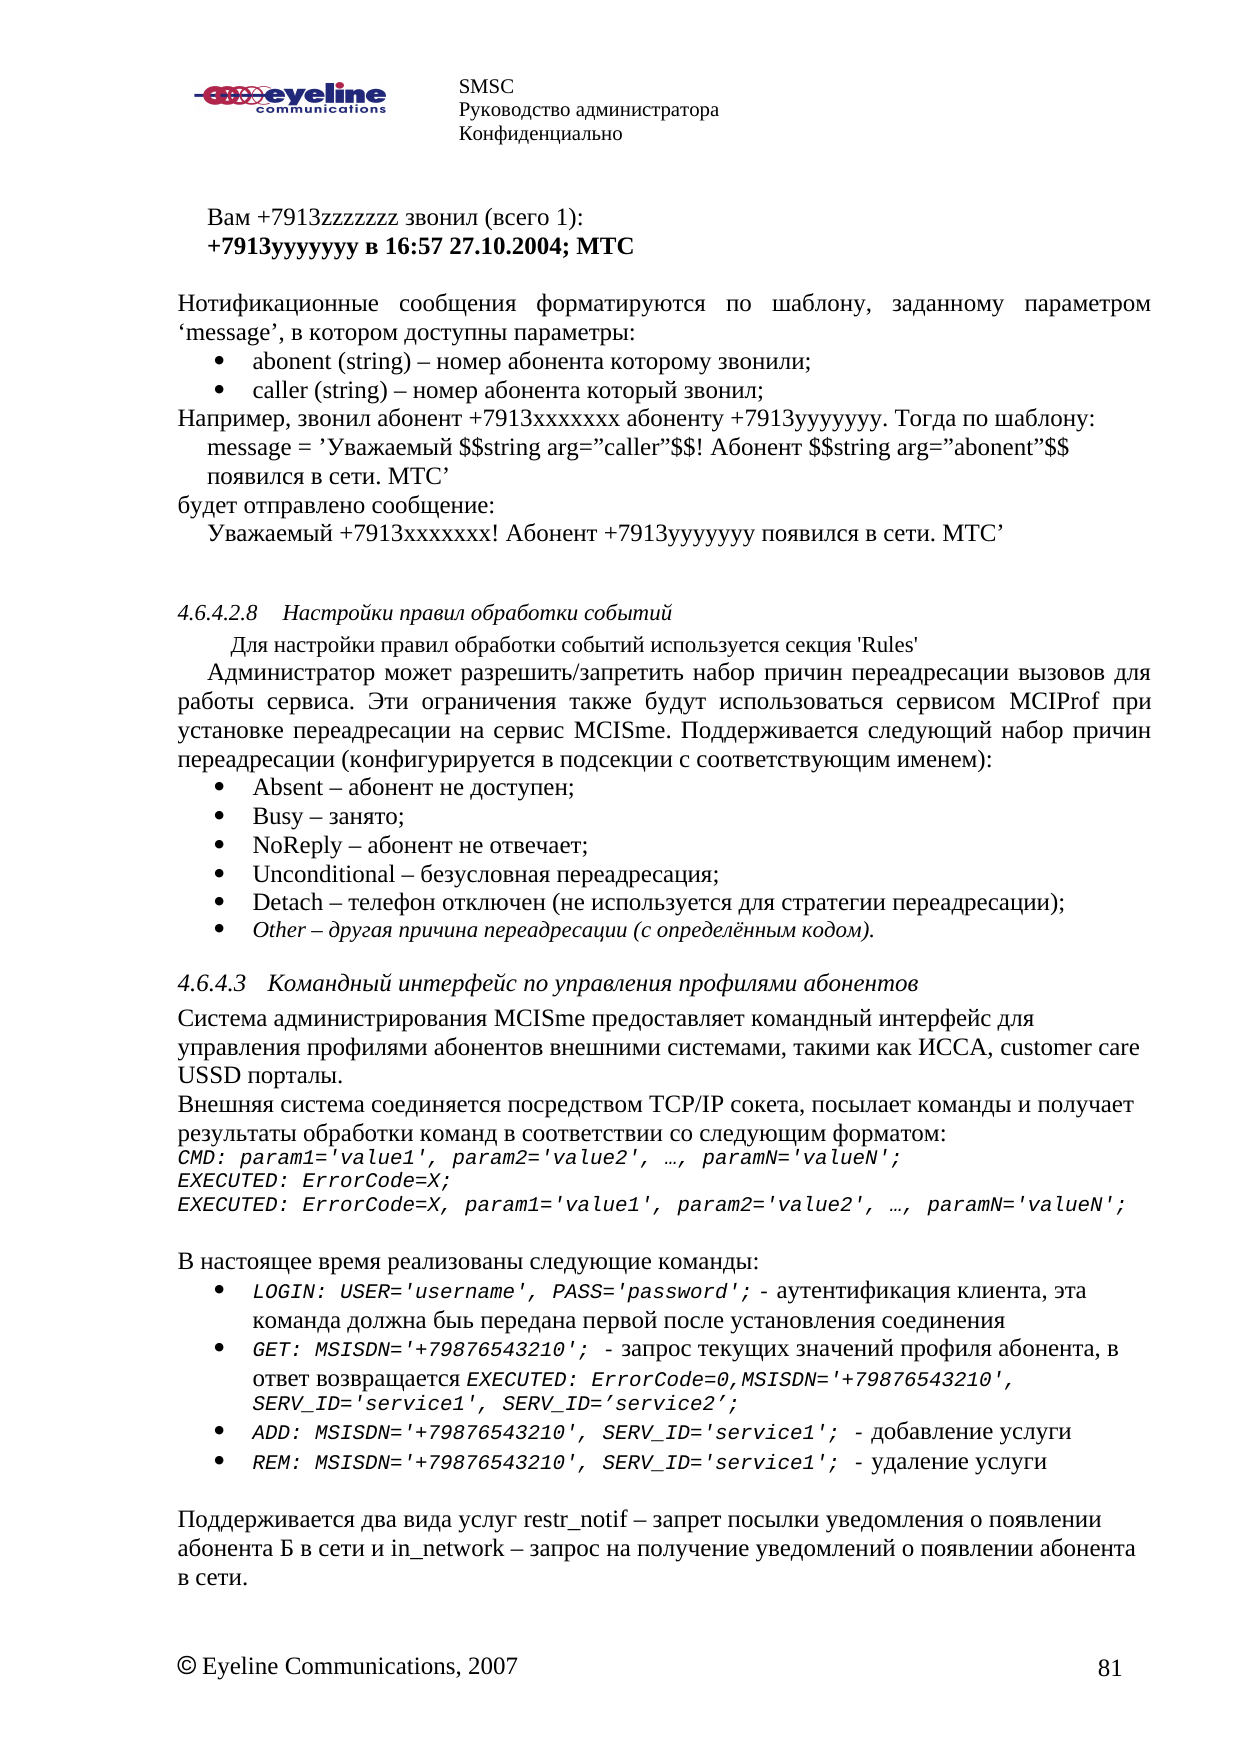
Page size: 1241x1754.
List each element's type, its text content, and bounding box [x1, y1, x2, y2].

list Absent – абонент не доступен; [215, 772, 1152, 801]
text Администратор может разрешить/запретить набор причин переадресации вызовов для работы сервиса. Эти ограничения также будут использоваться сервисом MCIProf при установке переадресации на сервис MCISme. Поддерживается следующий набор причин переадресации (конфигурируется в подсекции с соответствующим именем): [177, 657, 1152, 772]
subtitle Настройки правил обработки событий [177, 598, 1152, 625]
text Нотификационные сообщения форматируются по шаблону, заданному параметром ‘message’, в котором доступны параметры: [177, 288, 1152, 346]
list GET: MSISDN='+79876543210'; - запрос текущих значений профиля абонента, в ответ возвращается EXECUTED: ErrorCode=0,MSISDN='+79876543210', SERV_ID='service1', SERV_ID=’service2’; [215, 1333, 1152, 1416]
text message = ’Уважаемый $$string arg=”caller”$$! Абонент $$string arg=”abonent”$$ появился в сети. МТС’ [207, 432, 1152, 490]
text Система администрирования MCISme предоставляет командный интерфейс для управления профилями абонентов внешними системами, такими как ИССА, customer care USSD порталы. [177, 1003, 1152, 1089]
text +7913yyyyyyy в 16:57 27.10.2004; МТС [207, 231, 1152, 260]
text В настоящее время реализованы следующие команды: [177, 1246, 1152, 1275]
text Внешняя система соединяется посредством TCP/IP сокета, посылает команды и получает результаты обработки команд в соответствии со следующим форматом: [177, 1089, 1152, 1147]
picture [194, 82, 386, 113]
list NoReply – абонент не отвечает; [215, 830, 1152, 859]
text будет отправлено сообщение: [177, 490, 1152, 518]
list REM: MSISDN='+79876543210', SERV_ID='service1'; - удаление услуги [215, 1446, 1152, 1476]
text EXECUTED: ErrorCode=X; [177, 1170, 1152, 1194]
list caller (string) – номер абонента который звонил; [215, 375, 1152, 403]
list Other – другая причина переадресации (с определённым кодом). [215, 916, 1152, 943]
list Detach – телефон отключен (не используется для стратегии переадресации); [215, 887, 1152, 916]
text CMD: param1='value1', param2='value2', …, paramN='valueN'; [177, 1147, 1152, 1170]
text Уважаемый +7913xxxxxxx! Абонент +7913yyyyyyy появился в сети. МТС’ [207, 518, 1152, 547]
list Unconditional – безусловная переадресация; [215, 859, 1152, 887]
list LOGIN: USER='username', PASS='password'; - аутентификация клиента, эта команда должна быь передана первой после установления соединения [215, 1275, 1152, 1333]
text Поддерживается два вида услуг restr_notif – запрет посылки уведомления о появлении абонента Б в сети и in_network – запрос на получение уведомлений о появлении абонента в сети. [177, 1504, 1152, 1591]
subtitle Командный интерфейс по управления профилями абонентов [177, 968, 1152, 997]
text EXECUTED: ErrorCode=X, param1='value1', param2='value2', …, paramN='valueN'; [177, 1194, 1152, 1218]
list ADD: MSISDN='+79876543210', SERV_ID='service1'; - добавление услуги [215, 1416, 1152, 1446]
list Busy – занято; [215, 801, 1152, 830]
text Вам +7913zzzzzzz звонил (всего 1): [207, 202, 1152, 231]
list abonent (string) – номер абонента которому звонили; [215, 346, 1152, 375]
text Для настройки правил обработки событий используется секция 'Rules' [177, 631, 1152, 657]
text Например, звонил абонент +7913xxxxxxx абоненту +7913yyyyyyy. Тогда по шаблону: [177, 403, 1152, 432]
